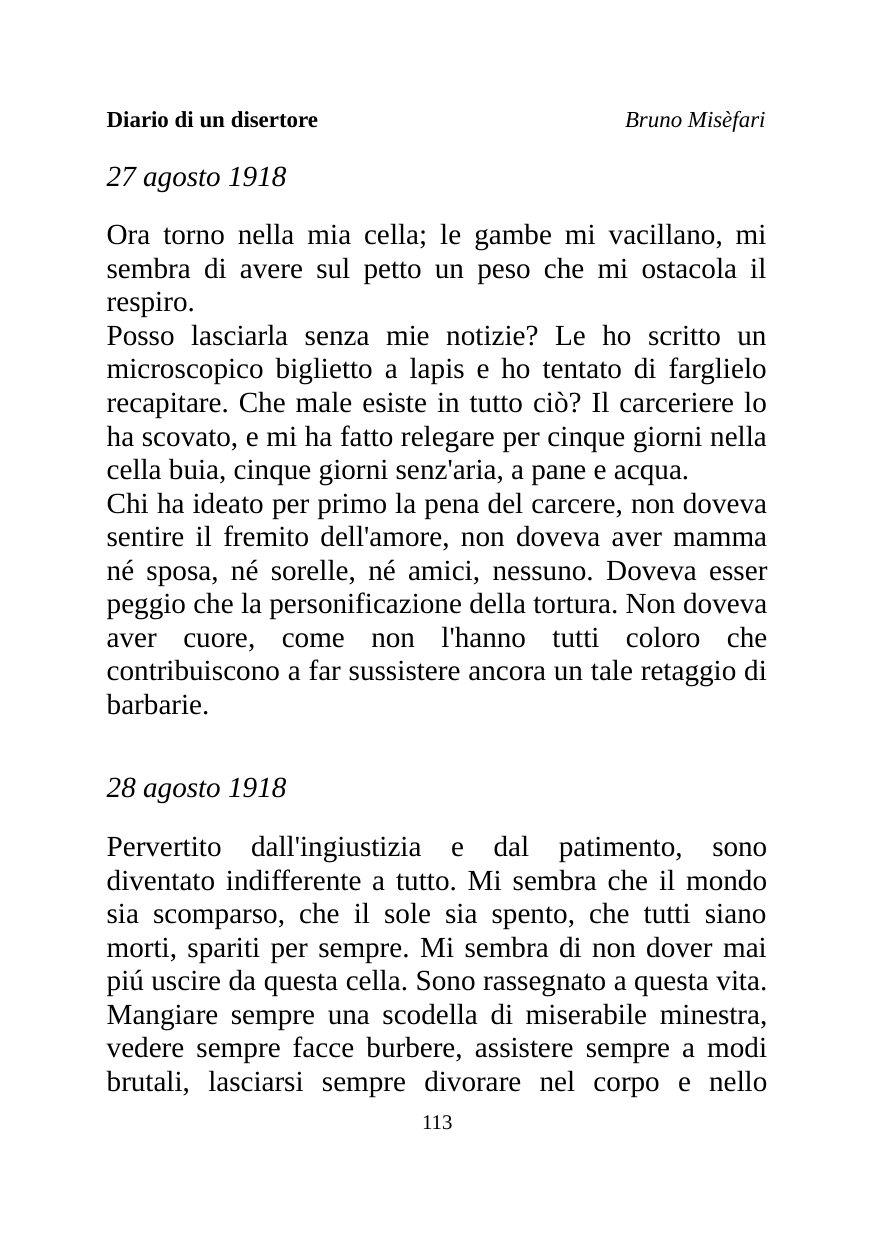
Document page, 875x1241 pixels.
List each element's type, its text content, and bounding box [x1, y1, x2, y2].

text Ora torno nella mia cella; le gambe mi vacillano, mi sembra di avere sul petto un peso che mi ostacola il respiro. [106, 217, 768, 318]
text 28 agosto 1918 [106, 771, 768, 804]
text Pervertito dall'ingiustizia e dal patimento, sono diventato indifferente a tutto. Mi sembra che il mondo sia scomparso, che il sole sia spento, che tutti siano morti, spariti per sempre. Mi sembra di non dover mai piú uscire da questa cella. Sono rassegnato a questa vita. Mangiare sempre una scodella di miserabile minestra, vedere sempre facce burbere, assistere sempre a modi brutali, lasciarsi sempre divorare nel corpo e nello [106, 829, 768, 1097]
text Chi ha ideato per primo la pena del carcere, non doveva sentire il fremito dell'amore, non doveva aver mamma né sposa, né sorelle, né amici, nessuno. Doveva esser peggio che la personificazione della tortura. Non doveva aver cuore, come non l'hanno tutti coloro che contribuiscono a far sussistere ancora un tale retaggio di barbarie. [106, 486, 768, 721]
text Posso lasciarla senza mie notizie? Le ho scritto un microscopico biglietto a lapis e ho tentato di farglielo recapitare. Che male esiste in tutto ciò? Il carceriere lo ha scovato, e mi ha fatto relegare per cinque giorni nella cella buia, cinque giorni senz'aria, a pane e acqua. [106, 318, 768, 486]
text 27 agosto 1918 [106, 159, 768, 192]
